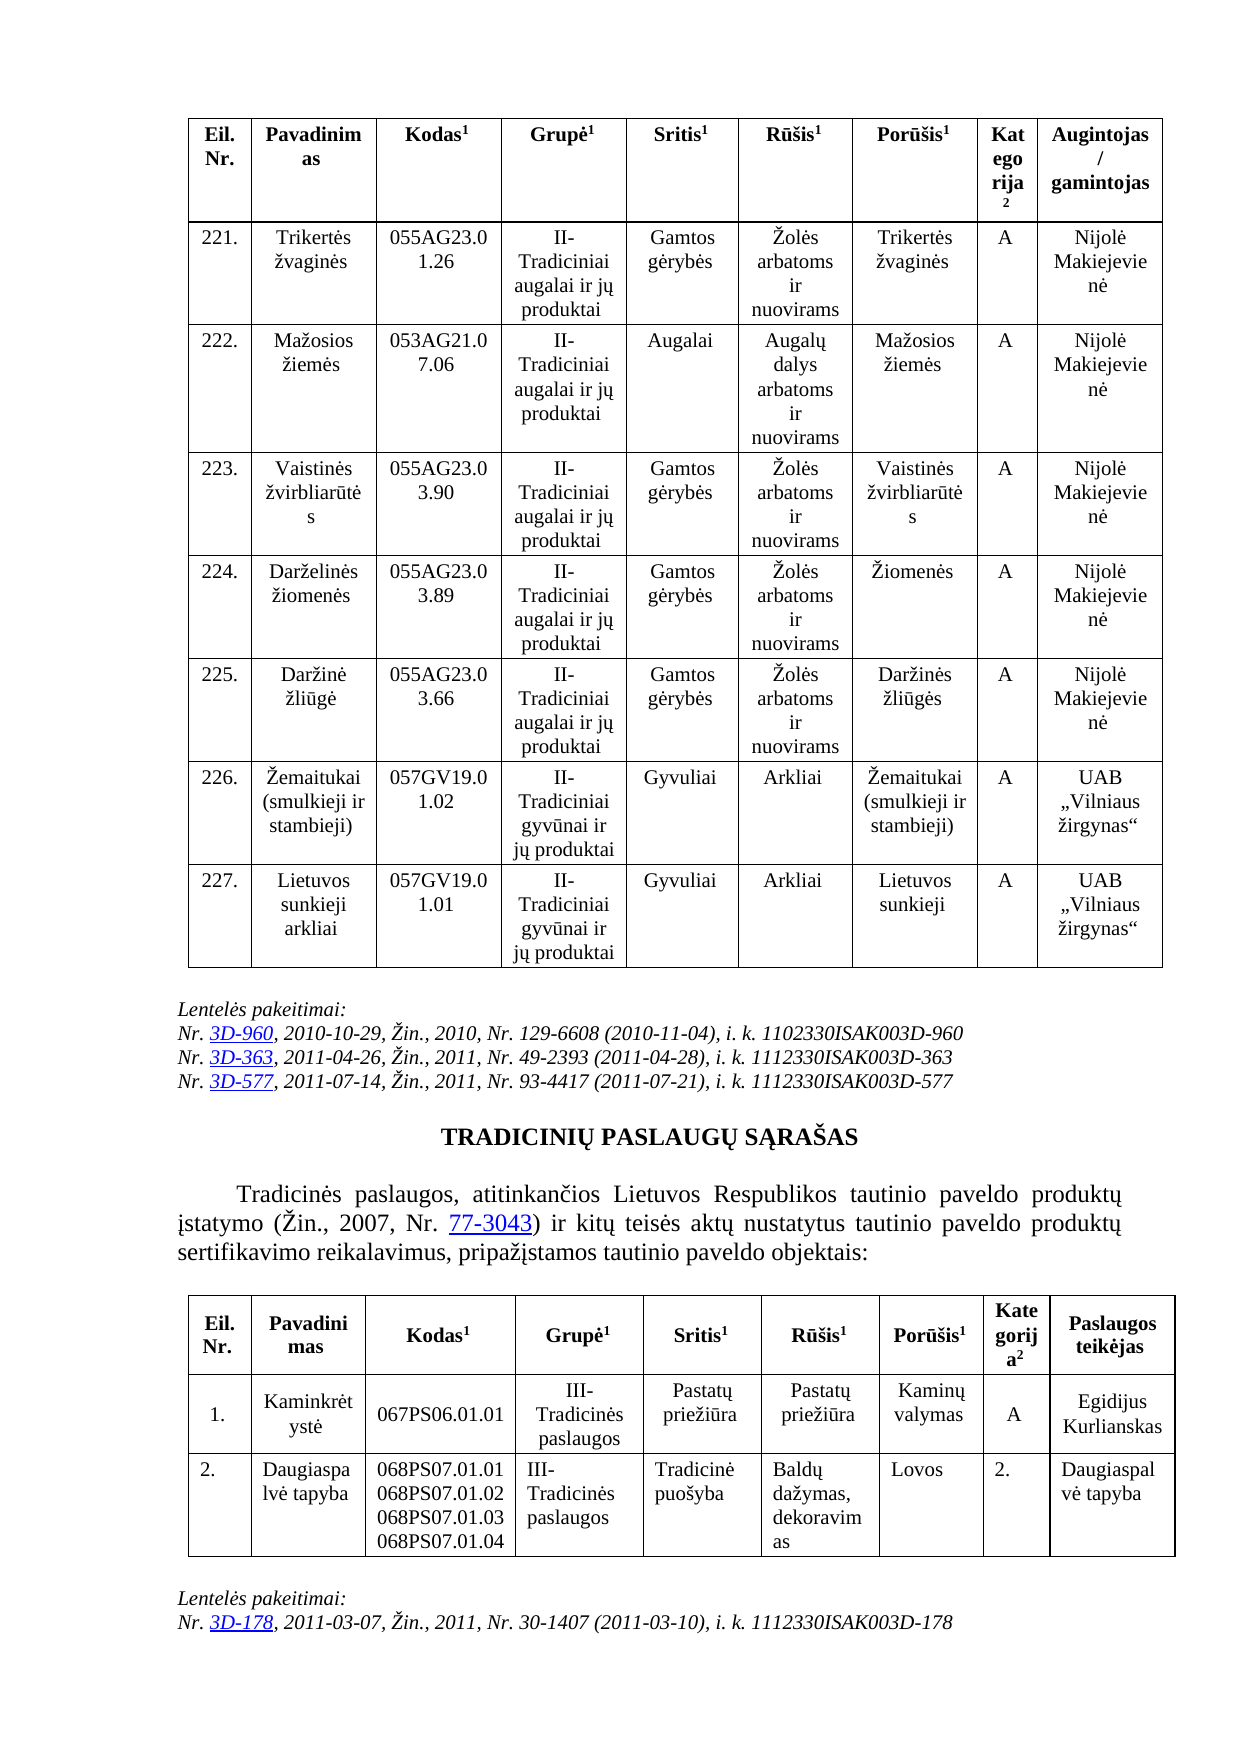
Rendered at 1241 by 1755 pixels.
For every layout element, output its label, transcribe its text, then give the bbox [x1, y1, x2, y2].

table_header Kategorija2 [978, 119, 1037, 221]
text Nr. 3D-363, 2011-04-26, Žin., 2011, Nr. 49-2393 (2011-04-28), i. k. 1112330ISAK003D-363 [177, 1045, 1122, 1069]
table_cell Žolės arbatoms ir nuovirams [739, 659, 852, 761]
table_header Sritis1 [627, 119, 738, 221]
table_cell 224. [189, 556, 251, 658]
table_cell Nijolė Makiejevienė [1038, 325, 1162, 452]
table_header Augintojas/ gamintojas [1038, 119, 1162, 221]
table_cell Trikertės žvaginės [853, 223, 977, 324]
table_cell Daugiaspalvė tapyba [252, 1454, 365, 1556]
table_cell II-Tradiciniai augalai ir jų produktai [502, 659, 626, 761]
table_header Kodas1 [366, 1296, 515, 1373]
table_cell A [978, 453, 1037, 555]
text Tradicinės paslaugos, atitinkančios Lietuvos Respublikos tautinio paveldo produktų įstatymo (Žin., 2007, Nr. 77-3043) ir kitų teisės aktų nustatytus tautinio paveldo produktų sertifikavimo reikalavimus, pripažįstamos tautinio paveldo objektais: [177, 1179, 1122, 1266]
table_cell Arkliai [739, 865, 852, 967]
table_cell Mažosios žiemės [853, 325, 977, 452]
table_cell Žiomenės [853, 556, 977, 658]
table_cell Trikertės žvaginės [252, 223, 376, 324]
table_cell 055AG23.01.26 [377, 223, 501, 324]
table_cell Nijolė Makiejevienė [1038, 453, 1162, 555]
table_cell Vaistinės žvirbliarūtės [252, 453, 376, 555]
table_cell Daugiaspalvė tapyba [1051, 1454, 1174, 1556]
text Nr. 3D-178, 2011-03-07, Žin., 2011, Nr. 30-1407 (2011-03-10), i. k. 1112330ISAK003D-178 [177, 1609, 1122, 1634]
table_cell Pastatų priežiūra [644, 1375, 761, 1453]
table_cell A [978, 865, 1037, 967]
table_cell 055AG23.03.89 [377, 556, 501, 658]
table_cell Pastatų priežiūra [762, 1375, 879, 1453]
table_cell II-Tradiciniai augalai ir jų produktai [502, 223, 626, 324]
text Nr. 3D-577, 2011-07-14, Žin., 2011, Nr. 93-4417 (2011-07-21), i. k. 1112330ISAK003D-577 [177, 1069, 1122, 1093]
table_cell Nijolė Makiejevienė [1038, 556, 1162, 658]
table_cell A [978, 223, 1037, 324]
table_cell Lietuvos sunkieji [853, 865, 977, 967]
table_cell A [978, 659, 1037, 761]
table_cell 067PS06.01.01 [366, 1375, 515, 1453]
table_cell 1. [189, 1375, 251, 1453]
table_cell 227. [189, 865, 251, 967]
text Lentelės pakeitimai: [177, 1586, 1122, 1609]
table_cell Žemaitukai (smulkieji ir stambieji) [252, 762, 376, 864]
table_cell II-Tradiciniai gyvūnai ir jų produktai [502, 865, 626, 967]
table_cell II-Tradiciniai gyvūnai ir jų produktai [502, 762, 626, 864]
table_cell 057GV19.01.01 [377, 865, 501, 967]
table_cell Kaminkrėtystė [252, 1375, 365, 1453]
table_header Pavadinimas [252, 1296, 365, 1373]
table_cell Mažosios žiemės [252, 325, 376, 452]
table_cell II-Tradiciniai augalai ir jų produktai [502, 453, 626, 555]
table_cell 057GV19.01.02 [377, 762, 501, 864]
table_cell Gamtos gėrybės [627, 556, 738, 658]
table_cell Gyvuliai [627, 762, 738, 864]
table_cell Augalų dalys arbatoms ir nuovirams [739, 325, 852, 452]
table_cell Žolės arbatoms ir nuovirams [739, 556, 852, 658]
table_cell II-Tradiciniai augalai ir jų produktai [502, 556, 626, 658]
table_cell 221. [189, 223, 251, 324]
table_header Porūšis1 [880, 1296, 983, 1373]
table_cell 222. [189, 325, 251, 452]
table_cell Daržinės žliūgės [853, 659, 977, 761]
table_cell Tradicinė puošyba [644, 1454, 761, 1556]
table_header Porūšis1 [853, 119, 977, 221]
table_cell Žolės arbatoms ir nuovirams [739, 453, 852, 555]
table_header Grupė1 [502, 119, 626, 221]
table_cell Nijolė Makiejevienė [1038, 659, 1162, 761]
table_cell Darželinės žiomenės [252, 556, 376, 658]
table_header Eil. Nr. [189, 119, 251, 221]
table_cell 055AG23.03.90 [377, 453, 501, 555]
text TRADICINIŲ PASLAUGŲ SĄRAŠAS [177, 1122, 1122, 1151]
table_cell Lovos [880, 1454, 983, 1556]
table_cell III-Tradicinės paslaugos [516, 1375, 643, 1453]
table_cell A [984, 1375, 1049, 1453]
text Nr. 3D-960, 2010-10-29, Žin., 2010, Nr. 129-6608 (2010-11-04), i. k. 1102330ISAK003D-960 [177, 1021, 1122, 1045]
table_cell Egidijus Kurlianskas [1051, 1375, 1174, 1453]
table_header Grupė1 [516, 1296, 643, 1373]
table_cell Augalai [627, 325, 738, 452]
table_cell 223. [189, 453, 251, 555]
table_cell Vaistinės žvirbliarūtės [853, 453, 977, 555]
text Lentelės pakeitimai: [177, 997, 1122, 1021]
table_cell A [978, 762, 1037, 864]
table_cell 068PS07.01.01 068PS07.01.02 068PS07.01.03 068PS07.01.04 [366, 1454, 515, 1556]
table_header Sritis1 [644, 1296, 761, 1373]
table_cell Daržinė žliūgė [252, 659, 376, 761]
table_cell III-Tradicinės paslaugos [516, 1454, 643, 1556]
table_cell II-Tradiciniai augalai ir jų produktai [502, 325, 626, 452]
table_cell 226. [189, 762, 251, 864]
table_header Paslaugos teikėjas [1051, 1296, 1174, 1373]
table_cell A [978, 556, 1037, 658]
table_cell Baldų dažymas, dekoravimas [762, 1454, 879, 1556]
table_cell 2. [984, 1454, 1049, 1556]
table_cell 225. [189, 659, 251, 761]
table_cell UAB „Vilniaus žirgynas“ [1038, 762, 1162, 864]
table_cell UAB „Vilniaus žirgynas“ [1038, 865, 1162, 967]
table_header Eil. Nr. [189, 1296, 251, 1373]
table_cell Lietuvos sunkieji arkliai [252, 865, 376, 967]
table_header Kategorija2 [984, 1296, 1049, 1373]
table_cell 053AG21.07.06 [377, 325, 501, 452]
table_cell 055AG23.03.66 [377, 659, 501, 761]
table_cell Žolės arbatoms ir nuovirams [739, 223, 852, 324]
table_cell Nijolė Makiejevienė [1038, 223, 1162, 324]
table_cell Gamtos gėrybės [627, 223, 738, 324]
table_cell Arkliai [739, 762, 852, 864]
table_cell 2. [189, 1454, 251, 1556]
table_header Pavadinimas [252, 119, 376, 221]
table_header Rūšis1 [762, 1296, 879, 1373]
table_cell Kaminų valymas [880, 1375, 983, 1453]
table_cell Gyvuliai [627, 865, 738, 967]
table_cell Gamtos gėrybės [627, 453, 738, 555]
table_cell A [978, 325, 1037, 452]
table_header Kodas1 [377, 119, 501, 221]
table_cell Žemaitukai (smulkieji ir stambieji) [853, 762, 977, 864]
table_header Rūšis1 [739, 119, 852, 221]
table_cell Gamtos gėrybės [627, 659, 738, 761]
